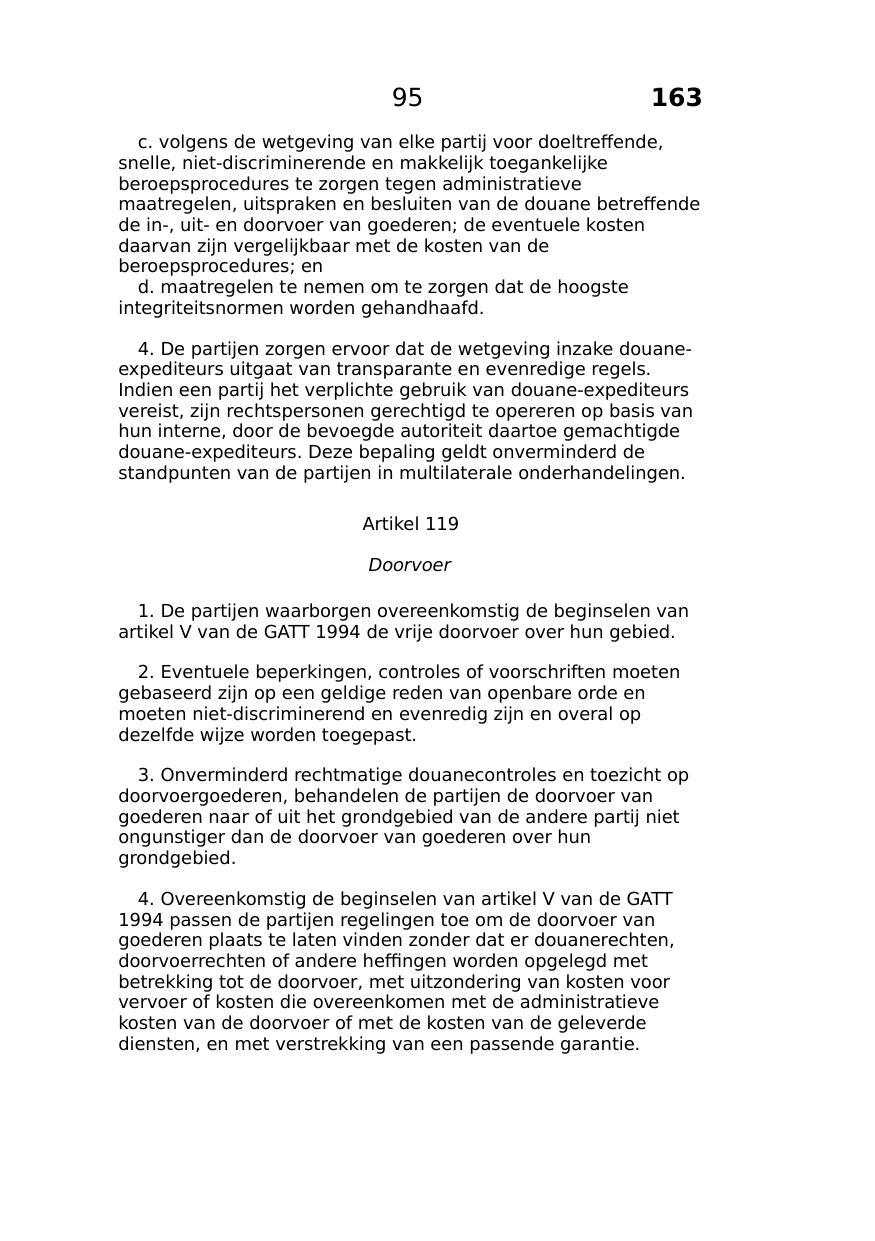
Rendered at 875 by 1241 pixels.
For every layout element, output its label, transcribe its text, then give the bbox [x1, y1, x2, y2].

subtitle Artikel 119 Doorvoer [118, 513, 703, 576]
text 1. De partijen waarborgen overeenkomstig de beginselen van artikel V van de GATT 1994 de vrije doorvoer over hun gebied. [118, 601, 703, 642]
text d. maatregelen te nemen om te zorgen dat de hoogste integriteitsnormen worden gehandhaafd. [118, 277, 703, 318]
text 4. De partijen zorgen ervoor dat de wetgeving inzake douane-expediteurs uitgaat van transparante en evenredige regels. Indien een partij het verplichte gebruik van douane-expediteurs vereist, zijn rechtspersonen gerechtigd te opereren op basis van hun interne, door de bevoegde autoriteit daartoe gemachtigde douane-expediteurs. Deze bepaling geldt onverminderd de standpunten van de partijen in multilaterale onderhandelingen. [118, 338, 703, 483]
text c. volgens de wetgeving van elke partij voor doeltreffende, snelle, niet-discriminerende en makkelijk toegankelijke beroepsprocedures te zorgen tegen administratieve maatregelen, uitspraken en besluiten van de douane betreffende de in-, uit- en doorvoer van goederen; de eventuele kosten daarvan zijn vergelijkbaar met de kosten van de beroepsprocedures; en [118, 132, 703, 277]
text 4. Overeenkomstig de beginselen van artikel V van de GATT 1994 passen de partijen regelingen toe om de doorvoer van goederen plaats te laten vinden zonder dat er douanerechten, doorvoerrechten of andere heffingen worden opgelegd met betrekking tot de doorvoer, met uitzondering van kosten voor vervoer of kosten die overeenkomen met de administratieve kosten van de doorvoer of met de kosten van de geleverde diensten, en met verstrekking van een passende garantie. [118, 889, 703, 1054]
text 3. Onverminderd rechtmatige douanecontroles en toezicht op doorvoergoederen, behandelen de partijen de doorvoer van goederen naar of uit het grondgebied van de andere partij niet ongunstiger dan de doorvoer van goederen over hun grondgebied. [118, 765, 703, 869]
text 2. Eventuele beperkingen, controles of voorschriften moeten gebaseerd zijn op een geldige reden van openbare orde en moeten niet-discriminerend en evenredig zijn en overal op dezelfde wijze worden toegepast. [118, 662, 703, 745]
